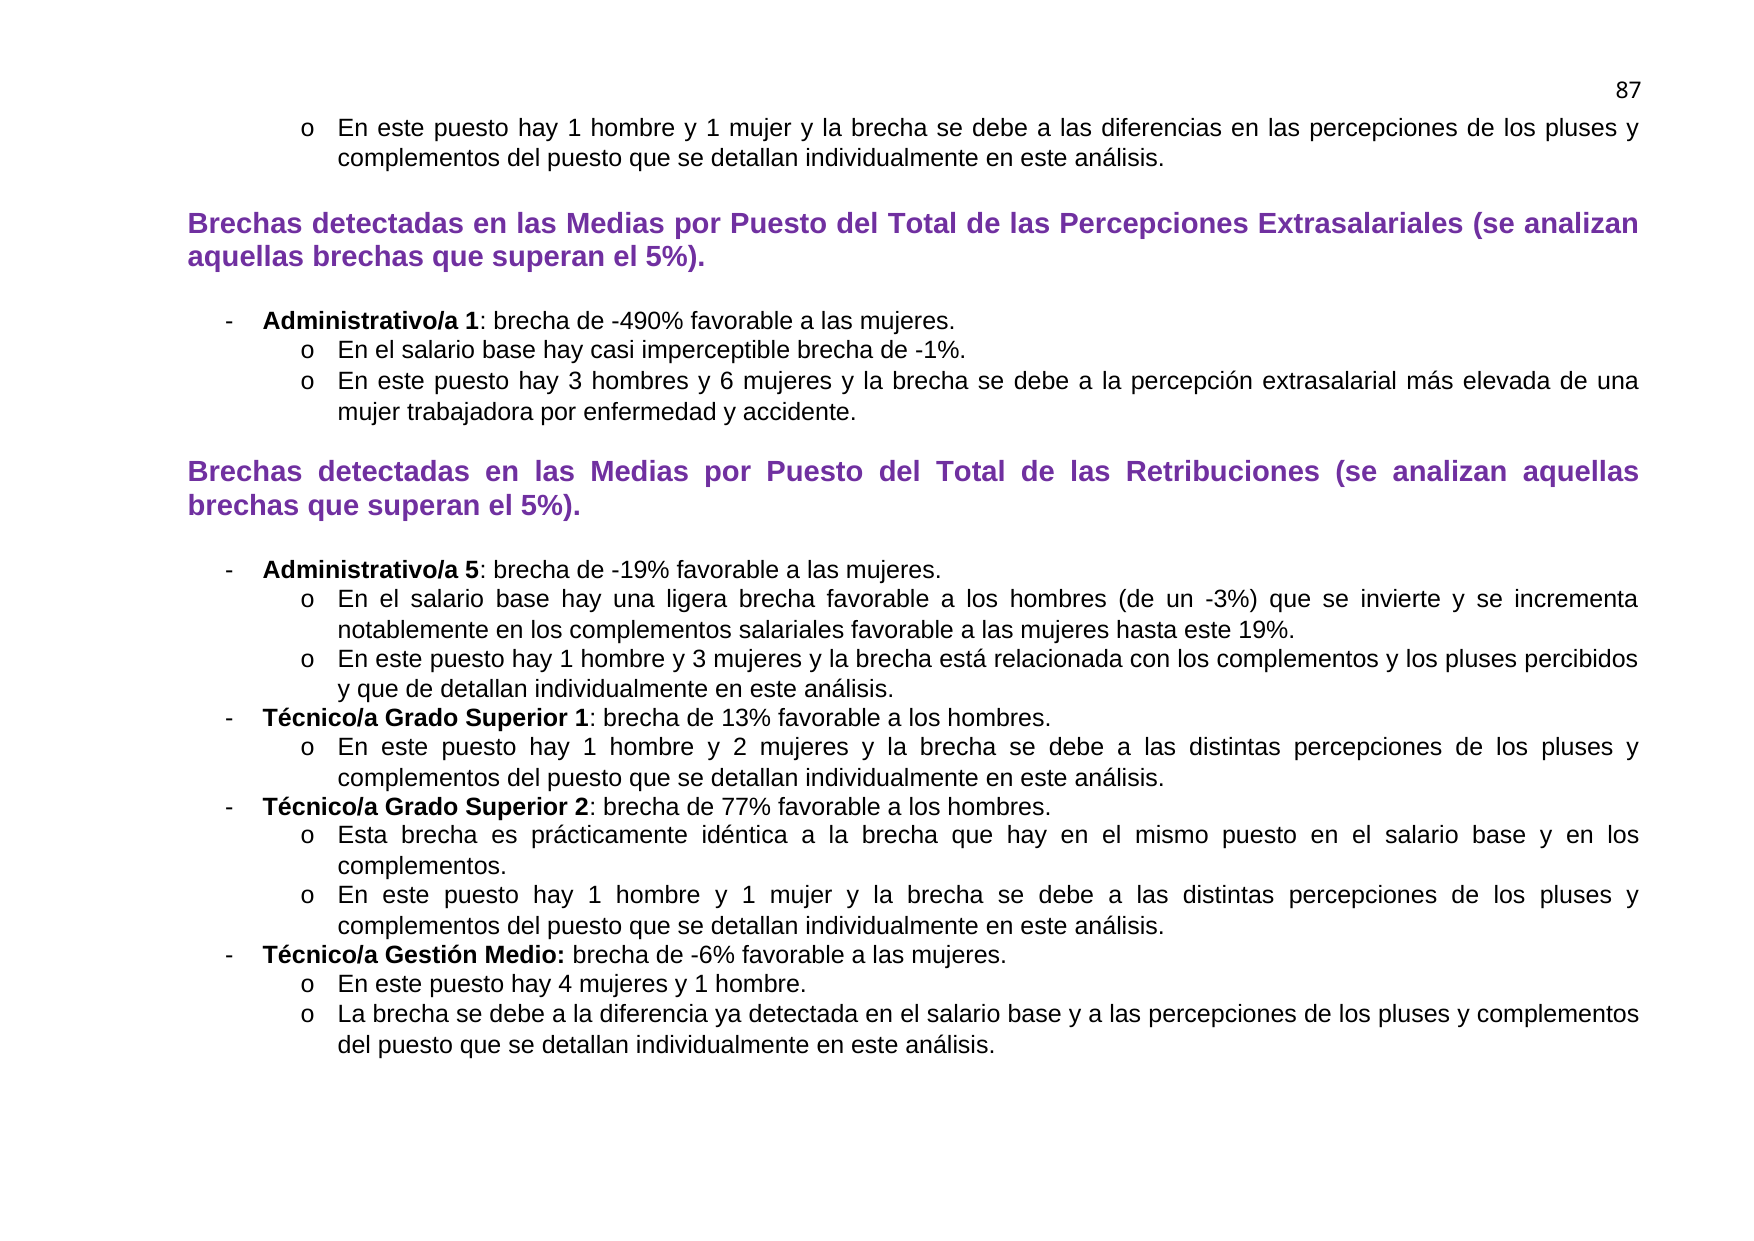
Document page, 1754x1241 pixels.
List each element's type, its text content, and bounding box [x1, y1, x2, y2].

list Técnico/a Grado Superior 2: brecha de 77% favorable a los hombres. [225, 792, 1641, 820]
list En este puesto hay 1 hombre y 3 mujeres y la brecha está relacionada con los complementos y los pluses percibidos y que de detallan individualmente en este análisis. [300, 643, 1641, 703]
list La brecha se debe a la diferencia ya detectada en el salario base y a las percepciones de los pluses y complementos del puesto que se detallan individualmente en este análisis. [300, 999, 1641, 1059]
list En este puesto hay 4 mujeres y 1 hombre. [300, 968, 1641, 999]
list Administrativo/a 5: brecha de -19% favorable a las mujeres. [225, 555, 1641, 584]
list En este puesto hay 1 hombre y 1 mujer y la brecha se debe a las distintas percepciones de los pluses y complementos del puesto que se detallan individualmente en este análisis. [300, 880, 1641, 940]
list Esta brecha es prácticamente idéntica a la brecha que hay en el mismo puesto en el salario base y en los complementos. [300, 820, 1641, 880]
list En este puesto hay 1 hombre y 1 mujer y la brecha se debe a las diferencias en las percepciones de los pluses y complementos del puesto que se detallan individualmente en este análisis. [300, 112, 1641, 172]
list En este puesto hay 3 hombres y 6 mujeres y la brecha se debe a la percepción extrasalarial más elevada de una mujer trabajadora por enfermedad y accidente. [300, 366, 1641, 426]
list En el salario base hay casi imperceptible brecha de -1%. [300, 335, 1641, 366]
list Administrativo/a 1: brecha de -490% favorable a las mujeres. [225, 306, 1641, 335]
text Brechas detectadas en las Medias por Puesto del Total de las Percepciones Extrasalariales (se analizan aquellas brechas que superan el 5%). [187, 206, 1641, 273]
text Brechas detectadas en las Medias por Puesto del Total de las Retribuciones (se analizan aquellas brechas que superan el 5%). [187, 454, 1641, 522]
list En el salario base hay una ligera brecha favorable a los hombres (de un -3%) que se invierte y se incrementa notablemente en los complementos salariales favorable a las mujeres hasta este 19%. [300, 584, 1641, 643]
list Técnico/a Grado Superior 1: brecha de 13% favorable a los hombres. [225, 703, 1641, 732]
list Técnico/a Gestión Medio: brecha de -6% favorable a las mujeres. [225, 940, 1641, 968]
list En este puesto hay 1 hombre y 2 mujeres y la brecha se debe a las distintas percepciones de los pluses y complementos del puesto que se detallan individualmente en este análisis. [300, 732, 1641, 792]
